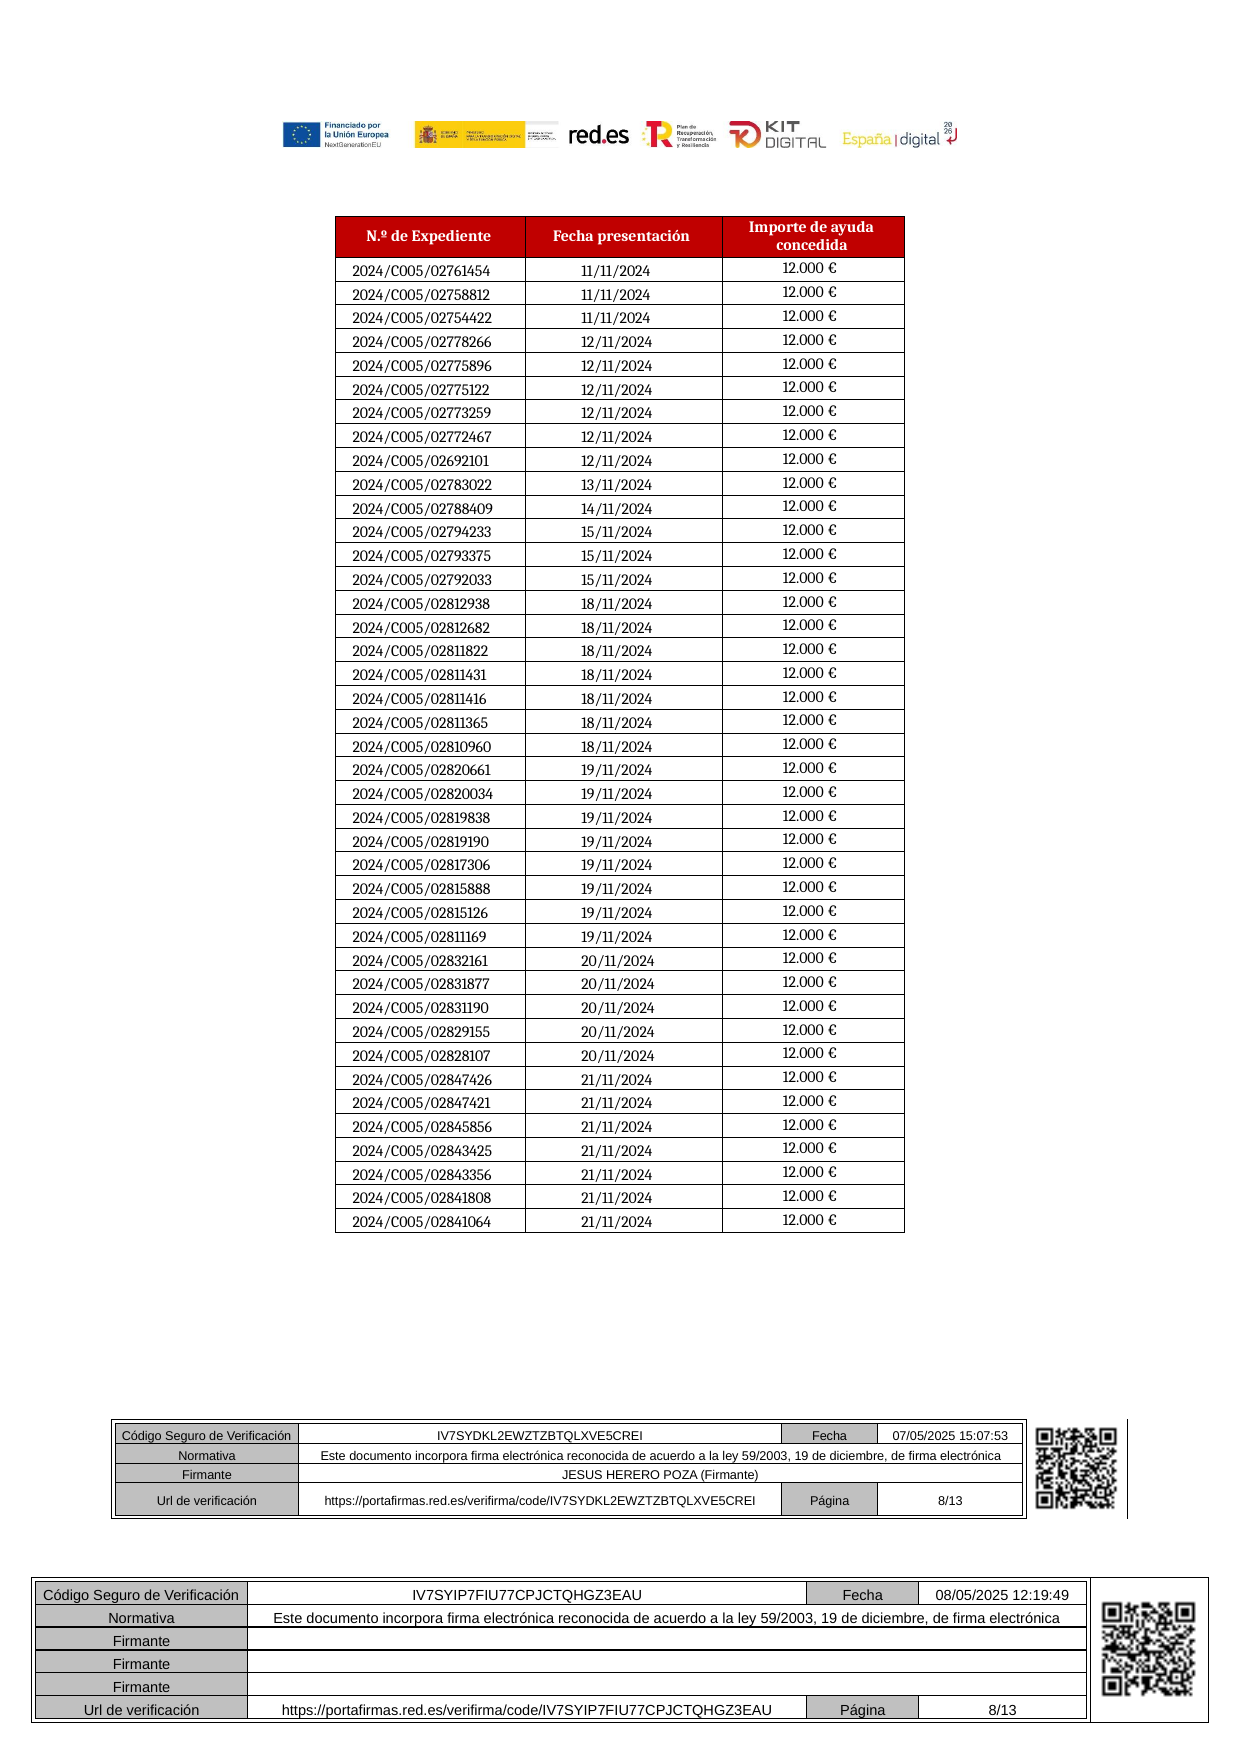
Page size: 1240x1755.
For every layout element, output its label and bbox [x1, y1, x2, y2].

picture [282, 121, 957, 148]
picture [1027, 1419, 1127, 1519]
picture [1092, 1592, 1207, 1708]
